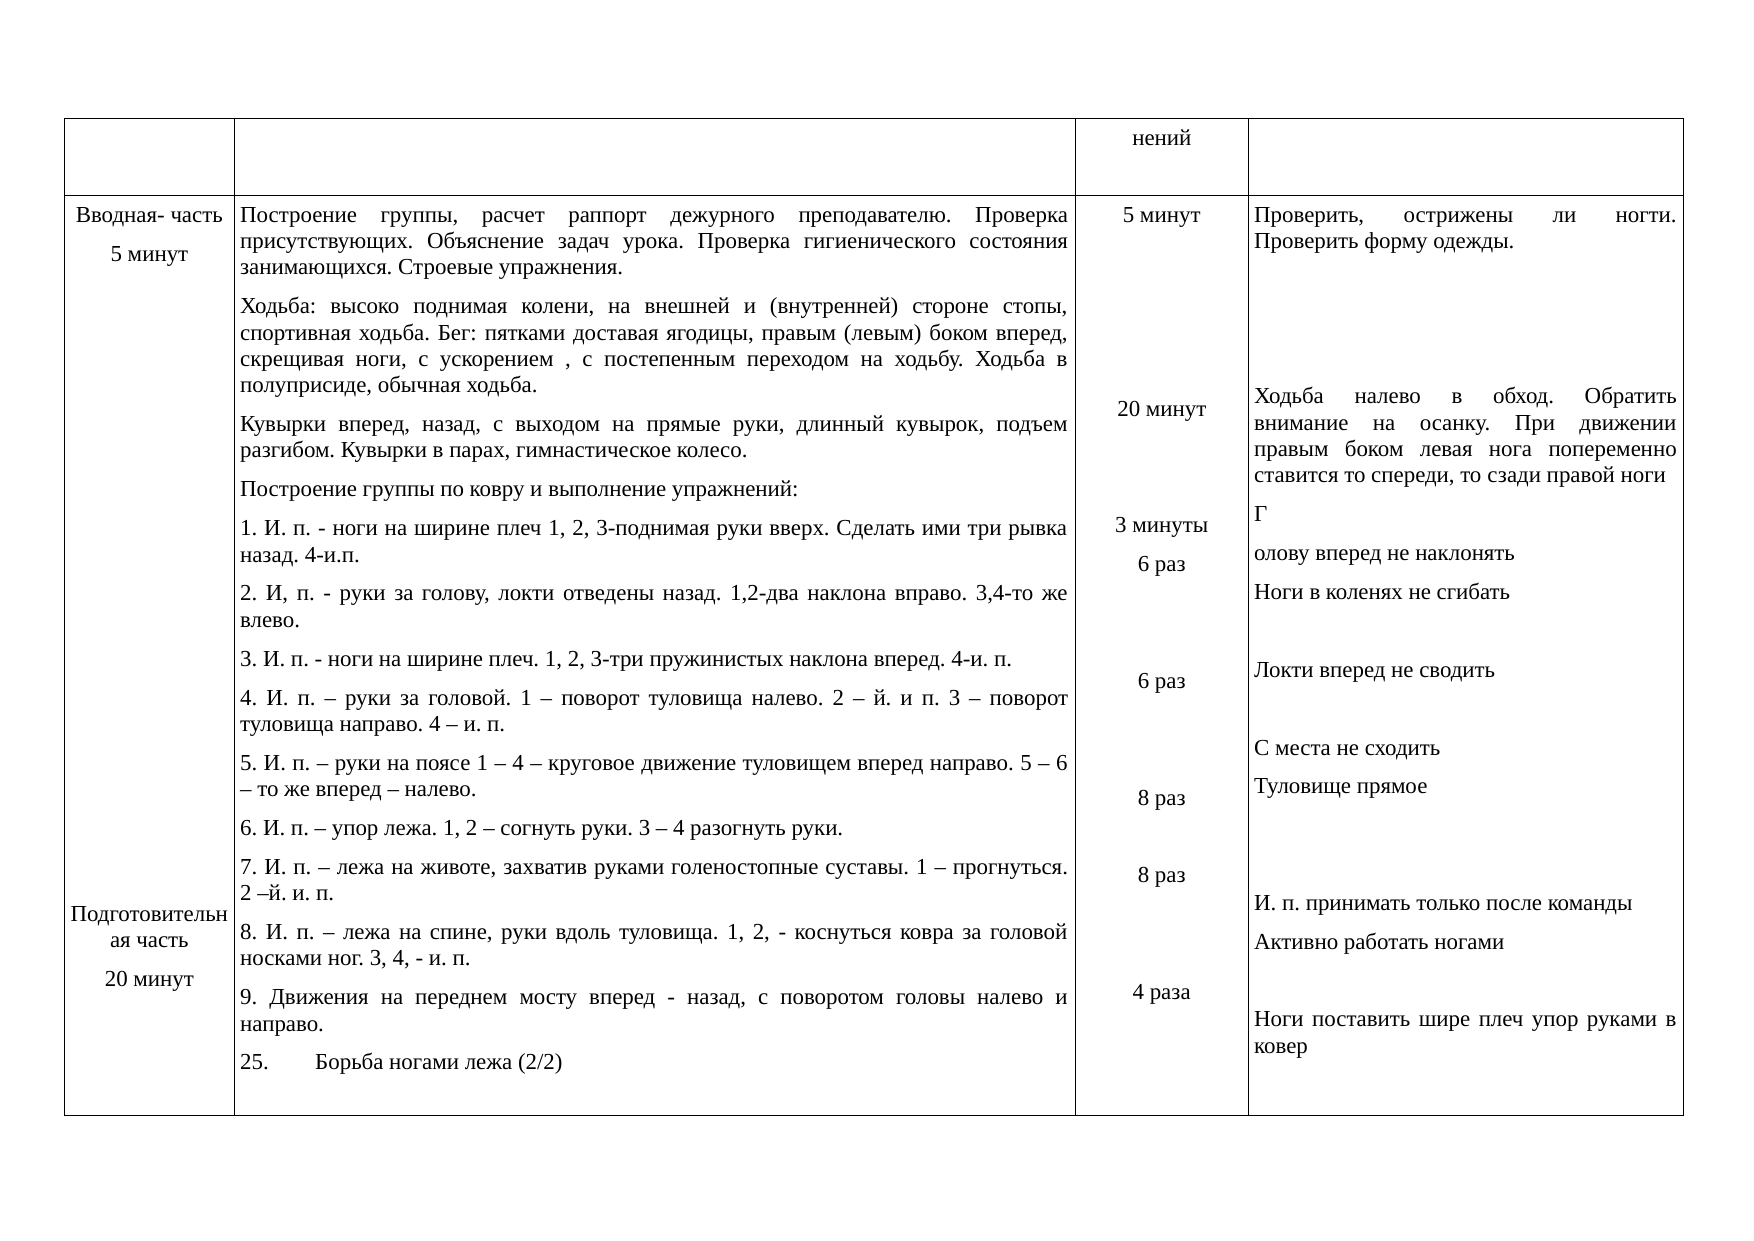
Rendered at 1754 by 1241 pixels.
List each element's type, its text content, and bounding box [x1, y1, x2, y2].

table_header [235, 119, 1075, 195]
table_cell Построение группы, расчет раппорт дежурного преподавателю. Проверка присутствующих. Объяснение задач урока. Проверка гигиенического состояния занимающихся. Строевые упражнения. Ходьба: высоко поднимая колени, на внешней и (внутренней) стороне стопы, спортивная ходьба. Бег: пятками доставая ягодицы, правым (левым) боком вперед, скрещивая ноги, с ускорением , с постепенным переходом на ходьбу. Ходьба в полуприсиде, обычная ходьба. Кувырки вперед, назад, с выходом на прямые руки, длинный кувырок, подъем разгибом. Кувырки в парах, гимнастическое колесо. Построение группы по ковру и выполнение упражнений: 1. И. п. - ноги на ширине плеч 1, 2, 3-поднимая руки вверх. Сделать ими три рывка назад. 4-и.п. 2. И, п. - руки за голову, локти отведены назад. 1,2-два наклона вправо. 3,4-то же влево. 3. И. п. - ноги на ширине плеч. 1, 2, 3-три пружинистых наклона вперед. 4-и. п. 4. И. п. – руки за головой. 1 – поворот туловища налево. 2 – й. и п. 3 – поворот туловища направо. 4 – и. п. 5. И. п. – руки на поясе 1 – 4 – круговое движение туловищем вперед направо. 5 – 6 – то же вперед – налево. 6. И. п. – упор лежа. 1, 2 – согнуть руки. 3 – 4 разогнуть руки. 7. И. п. – лежа на животе, захватив руками голеностопные суставы. 1 – прогнуться. 2 –й. и. п. 8. И. п. – лежа на спине, руки вдоль туловища. 1, 2, - коснуться ковра за головой носками ног. 3, 4, - и. п. 9. Движения на переднем мосту вперед - назад, с поворотом головы налево и направо. Борьба ногами лежа (2/2) [235, 196, 1075, 1115]
table_cell Проверить, острижены ли ногти. Проверить форму одежды. Ходьба налево в обход. Обратить внимание на осанку. При движении правым боком левая нога попеременно ставится то спереди, то сзади правой ноги Г олову вперед не наклонять Ноги в коленях не сгибать Локти вперед не сводить С места не сходить Туловище прямое И. п. принимать только после команды Активно работать ногами Ноги поставить шире плеч упор руками в ковер [1249, 196, 1683, 1115]
table_header нений [1076, 119, 1248, 195]
table_cell Вводная- часть 5 минут Подготовительная часть 20 минут [65, 196, 234, 1115]
table_header [1249, 119, 1683, 195]
table_header [65, 119, 234, 195]
table_cell 5 минут 20 минут 3 минуты 6 раз 6 раз 8 раз 8 раз 4 раза [1076, 196, 1248, 1115]
